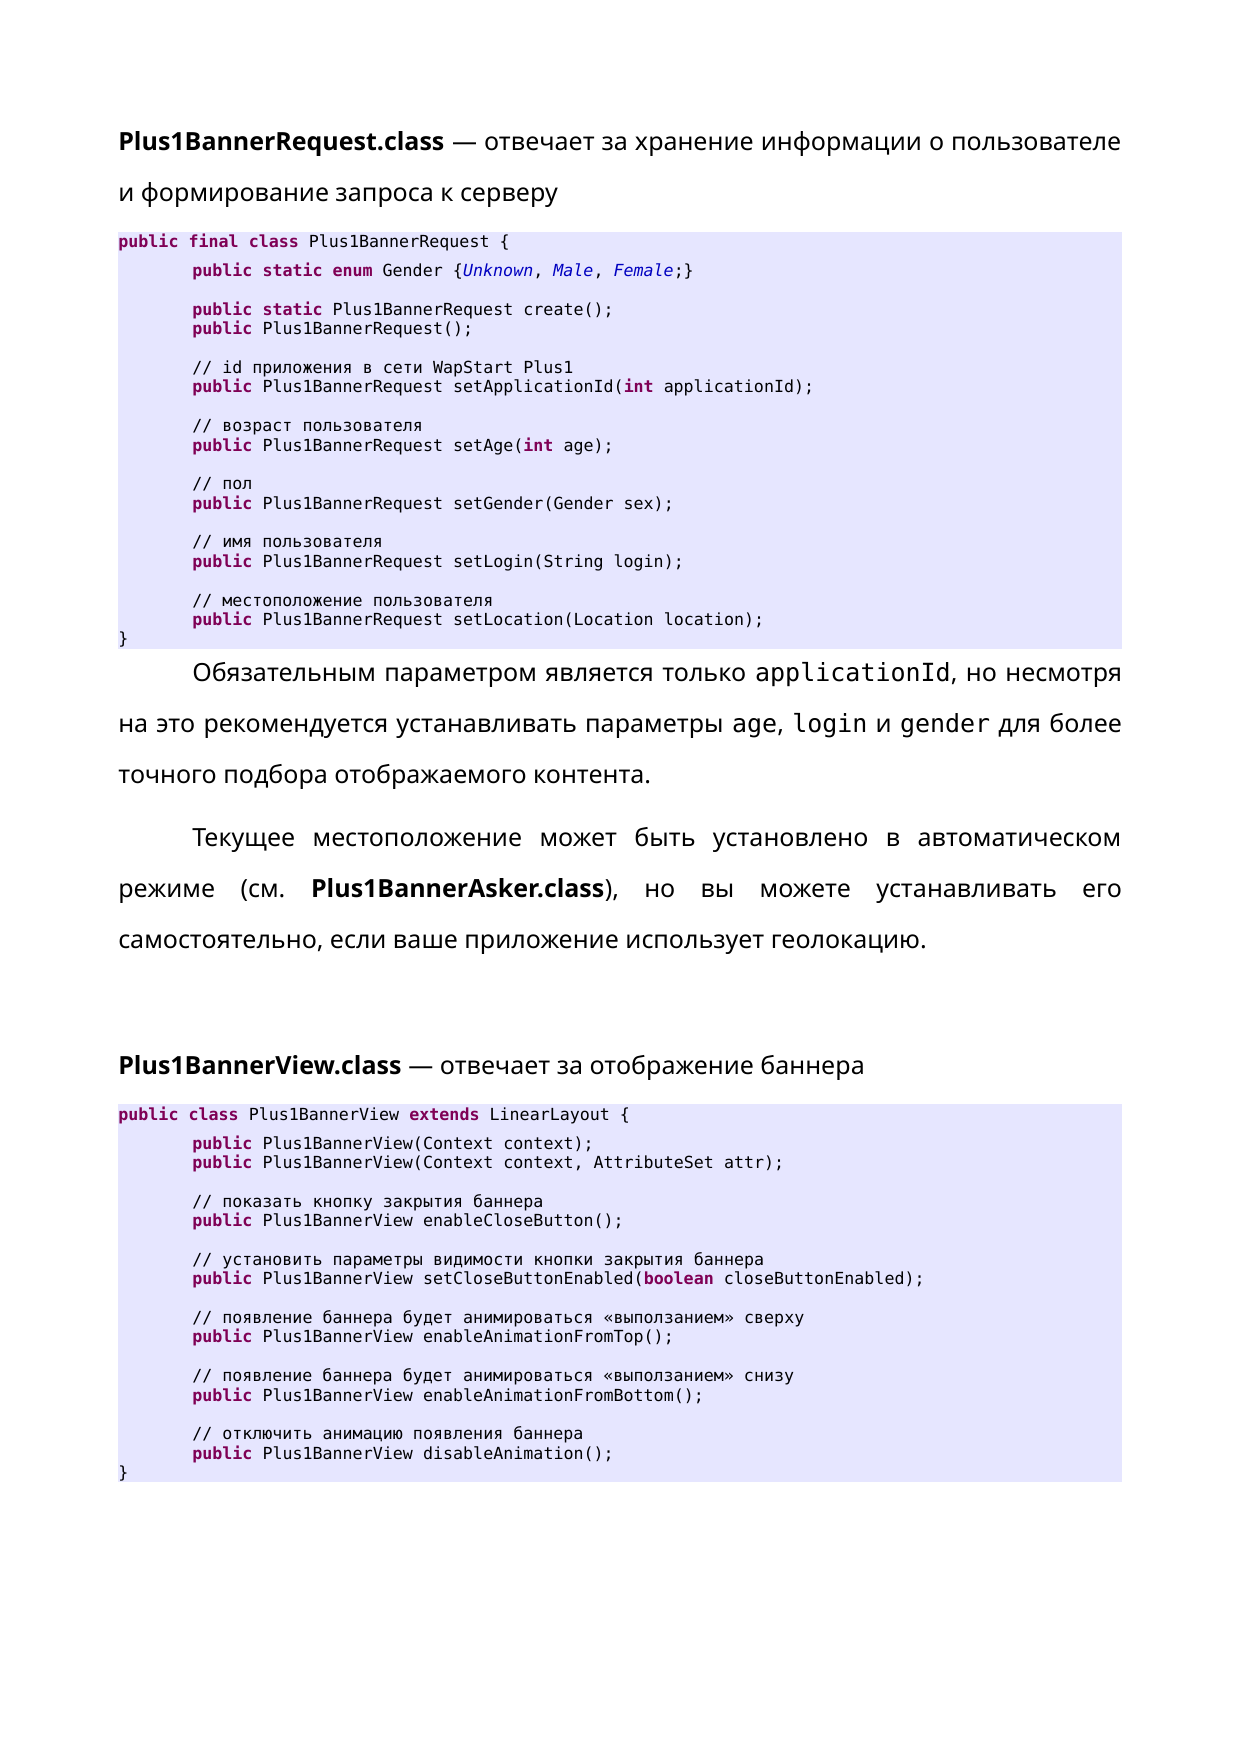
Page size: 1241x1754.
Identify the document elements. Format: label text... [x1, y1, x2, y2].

text public Plus1BannerView(Context context); [118, 1133, 1122, 1153]
text public Plus1BannerView setCloseButtonEnabled(boolean closeButtonEnabled); [118, 1269, 1122, 1288]
text public static Plus1BannerRequest create(); [118, 300, 1122, 319]
text public class Plus1BannerView extends LinearLayout { [118, 1104, 1122, 1124]
text public Plus1BannerView(Context context, AttributeSet attr); [118, 1153, 1122, 1172]
text Plus1BannerRequest.class — отвечает за хранение информации о пользователе и формирование запроса к серверу [118, 124, 1122, 209]
text public Plus1BannerView enableAnimationFromBottom(); [118, 1385, 1122, 1405]
text Plus1BannerView.class — отвечает за отображение баннера [118, 1047, 1122, 1082]
text public final class Plus1BannerRequest { [118, 232, 1122, 251]
text public static enum Gender {Unknown, Male, Female;} [118, 261, 1122, 281]
text // показать кнопку закрытия баннера [118, 1192, 1122, 1211]
text // пол [118, 474, 1122, 494]
text // появление баннера будет анимироваться «выползанием» снизу [118, 1366, 1122, 1385]
text // возраст пользователя [118, 416, 1122, 436]
text // местоположение пользователя [118, 591, 1122, 610]
text // имя пользователя [118, 532, 1122, 552]
text // id приложения в сети WapStart Plus1 [118, 358, 1122, 377]
text public Plus1BannerRequest(); [118, 319, 1122, 339]
text // отключить анимацию появления баннера [118, 1424, 1122, 1443]
text public Plus1BannerRequest setApplicationId(int applicationId); [118, 377, 1122, 397]
text public Plus1BannerRequest setLocation(Location location); [118, 610, 1122, 629]
text public Plus1BannerView enableCloseButton(); [118, 1211, 1122, 1230]
text public Plus1BannerRequest setGender(Gender sex); [118, 494, 1122, 513]
text public Plus1BannerView disableAnimation(); [118, 1443, 1122, 1463]
text public Plus1BannerRequest setLogin(String login); [118, 552, 1122, 571]
text public Plus1BannerView enableAnimationFromTop(); [118, 1327, 1122, 1347]
text } [118, 629, 1122, 649]
text // установить параметры видимости кнопки закрытия баннера [118, 1250, 1122, 1269]
text public Plus1BannerRequest setAge(int age); [118, 436, 1122, 455]
text Обязательным параметром является только applicationId, но несмотря на это рекомендуется устанавливать параметры age, login и gender для более точного подбора отображаемого контента. [118, 654, 1122, 791]
text } [118, 1463, 1122, 1482]
text // появление баннера будет анимироваться «выползанием» сверху [118, 1308, 1122, 1327]
text Текущее местоположение может быть установлено в автоматическом режиме (см. Plus1BannerAsker.class), но вы можете устанавливать его самостоятельно, если ваше приложение использует геолокацию. [118, 819, 1122, 956]
